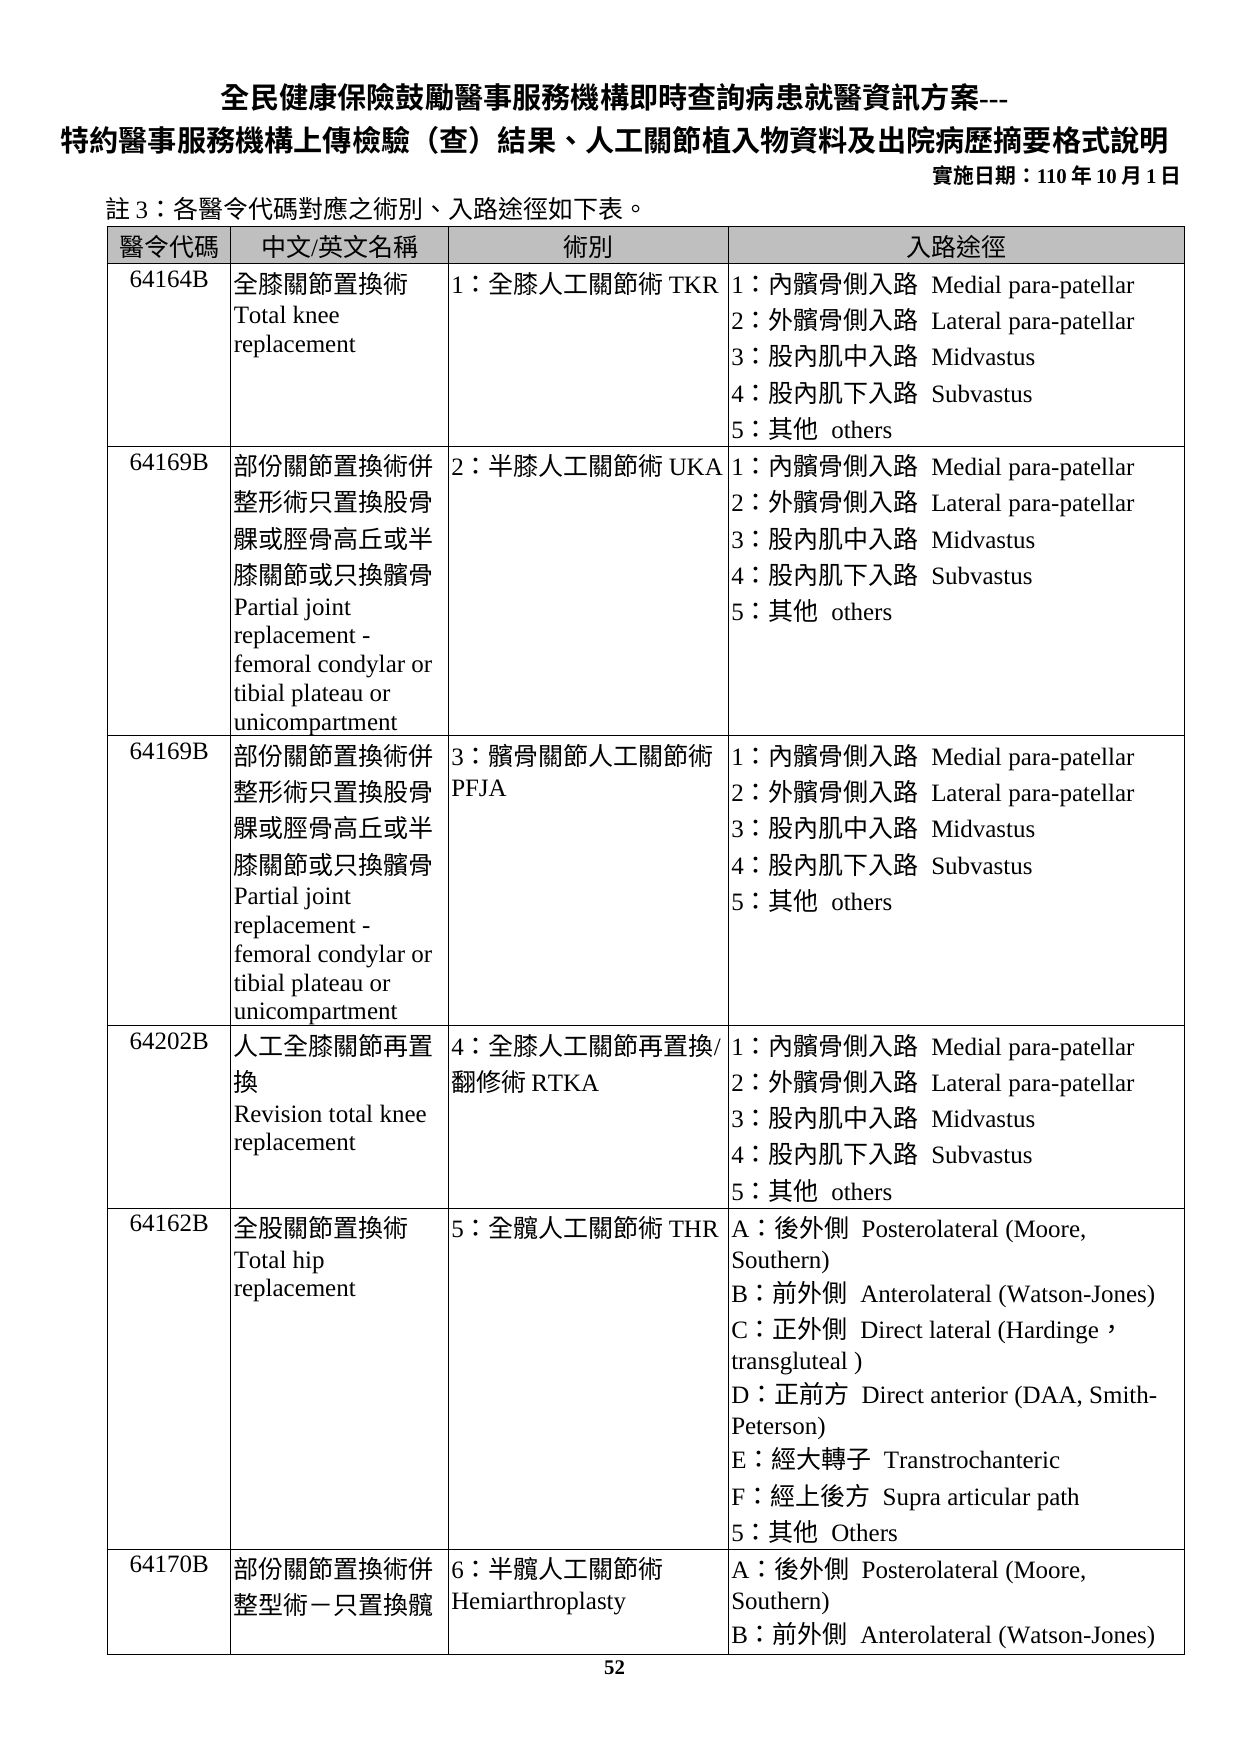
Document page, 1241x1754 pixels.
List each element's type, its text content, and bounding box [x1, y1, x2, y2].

table_cell 1：全膝人工關節術TKR [449, 264, 728, 446]
table_cell 部份關節置換術併整型術－只置換髖 [231, 1550, 448, 1654]
table_cell A：後外側 Posterolateral (Moore, Southern) B：前外側 Anterolateral (Watson-Jones) C：正外側 Direct lateral (Hardinge， transgluteal ) D：正前方 Direct anterior (DAA, Smith-Peterson) E：經大轉子 Transtrochanteric F：經上後方 Supra articular path 5：其他 Others [729, 1209, 1184, 1548]
table_cell 1：內髕骨側入路 Medial para-patellar 2：外髕骨側入路 Lateral para-patellar 3：股內肌中入路 Midvastus 4：股內肌下入路 Subvastus 5：其他 others [729, 1026, 1184, 1207]
table_header 中文/英文名稱 [231, 227, 448, 263]
table_cell 全股關節置換術 Total hip replacement [231, 1209, 448, 1548]
table_header 術別 [449, 227, 728, 263]
table_cell 部份關節置換術併整形術只置換股骨髁或脛骨高丘或半膝關節或只換髕骨Partial joint replacement - femoral condylar or tibial plateau or unicompartment [231, 447, 448, 735]
table_cell A：後外側 Posterolateral (Moore, Southern) B：前外側 Anterolateral (Watson-Jones) [729, 1550, 1184, 1654]
table_cell 人工全膝關節再置換 Revision total knee replacement [231, 1026, 448, 1207]
table_cell 3：髕骨關節人工關節術PFJA [449, 736, 728, 1025]
table_cell 5：全髖人工關節術THR [449, 1209, 728, 1548]
table_cell 64169B [108, 447, 230, 735]
text 註3：各醫令代碼對應之術別、入路途徑如下表。 [105, 190, 1181, 226]
table_cell 64164B [108, 264, 230, 446]
table_header 醫令代碼 [108, 227, 230, 263]
table_cell 1：內髕骨側入路 Medial para-patellar 2：外髕骨側入路 Lateral para-patellar 3：股內肌中入路 Midvastus 4：股內肌下入路 Subvastus 5：其他 others [729, 264, 1184, 446]
table_cell 64202B [108, 1026, 230, 1207]
table_cell 6：半髖人工關節術Hemiarthroplasty [449, 1550, 728, 1654]
table_header 入路途徑 [729, 227, 1184, 263]
table_cell 4：全膝人工關節再置換/翻修術RTKA [449, 1026, 728, 1207]
table_cell 64170B [108, 1550, 230, 1654]
table_cell 64169B [108, 736, 230, 1025]
table_cell 1：內髕骨側入路 Medial para-patellar 2：外髕骨側入路 Lateral para-patellar 3：股內肌中入路 Midvastus 4：股內肌下入路 Subvastus 5：其他 others [729, 447, 1184, 735]
table_cell 部份關節置換術併整形術只置換股骨髁或脛骨高丘或半膝關節或只換髕骨 Partial joint replacement - femoral condylar or tibial plateau or unicompartment [231, 736, 448, 1025]
table_cell 1：內髕骨側入路 Medial para-patellar 2：外髕骨側入路 Lateral para-patellar 3：股內肌中入路 Midvastus 4：股內肌下入路 Subvastus 5：其他 others [729, 736, 1184, 1025]
table_cell 64162B [108, 1209, 230, 1548]
table_cell 2：半膝人工關節術UKA [449, 447, 728, 735]
table_cell 全膝關節置換術 Total knee replacement [231, 264, 448, 446]
